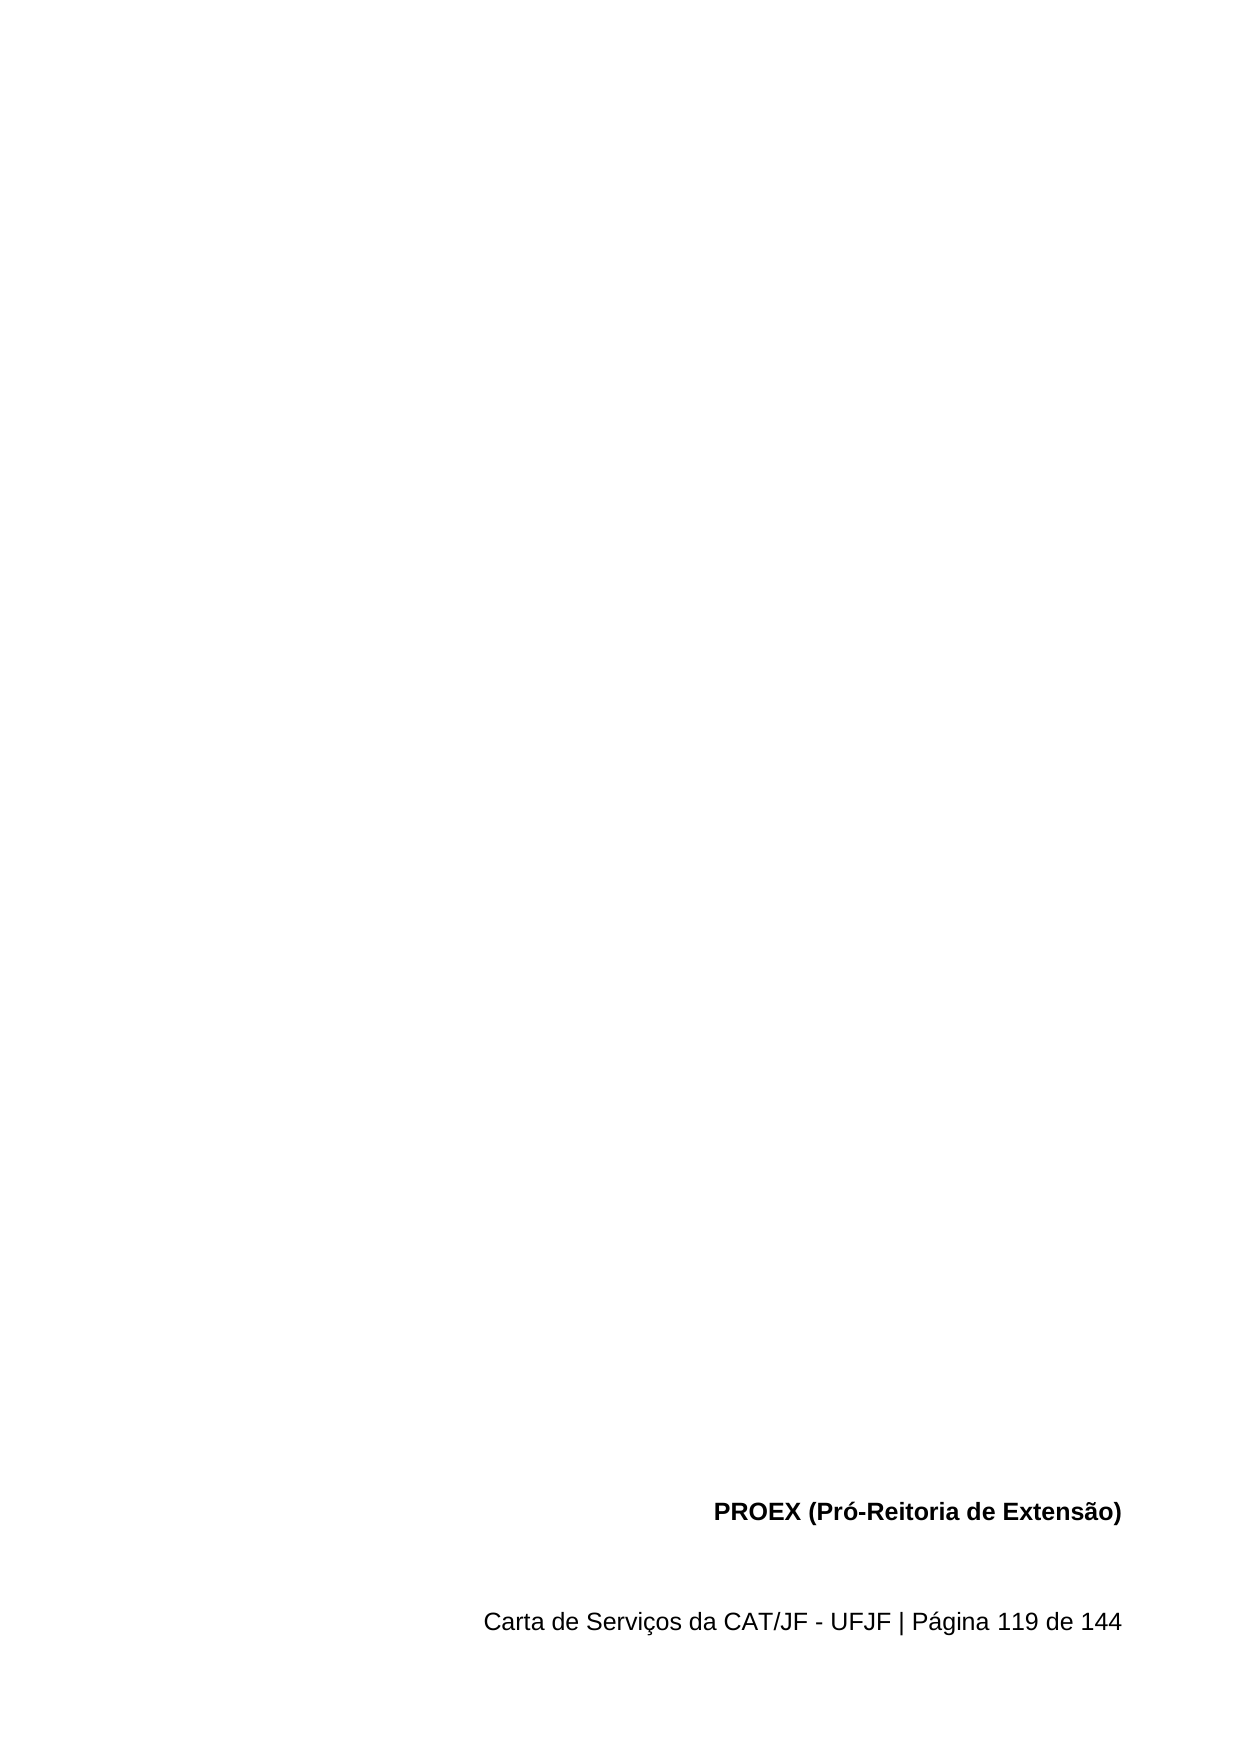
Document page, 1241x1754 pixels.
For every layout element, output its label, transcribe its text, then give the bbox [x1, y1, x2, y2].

subtitle PROEX (Pró-Reitoria de Extensão) [177, 1497, 1122, 1525]
